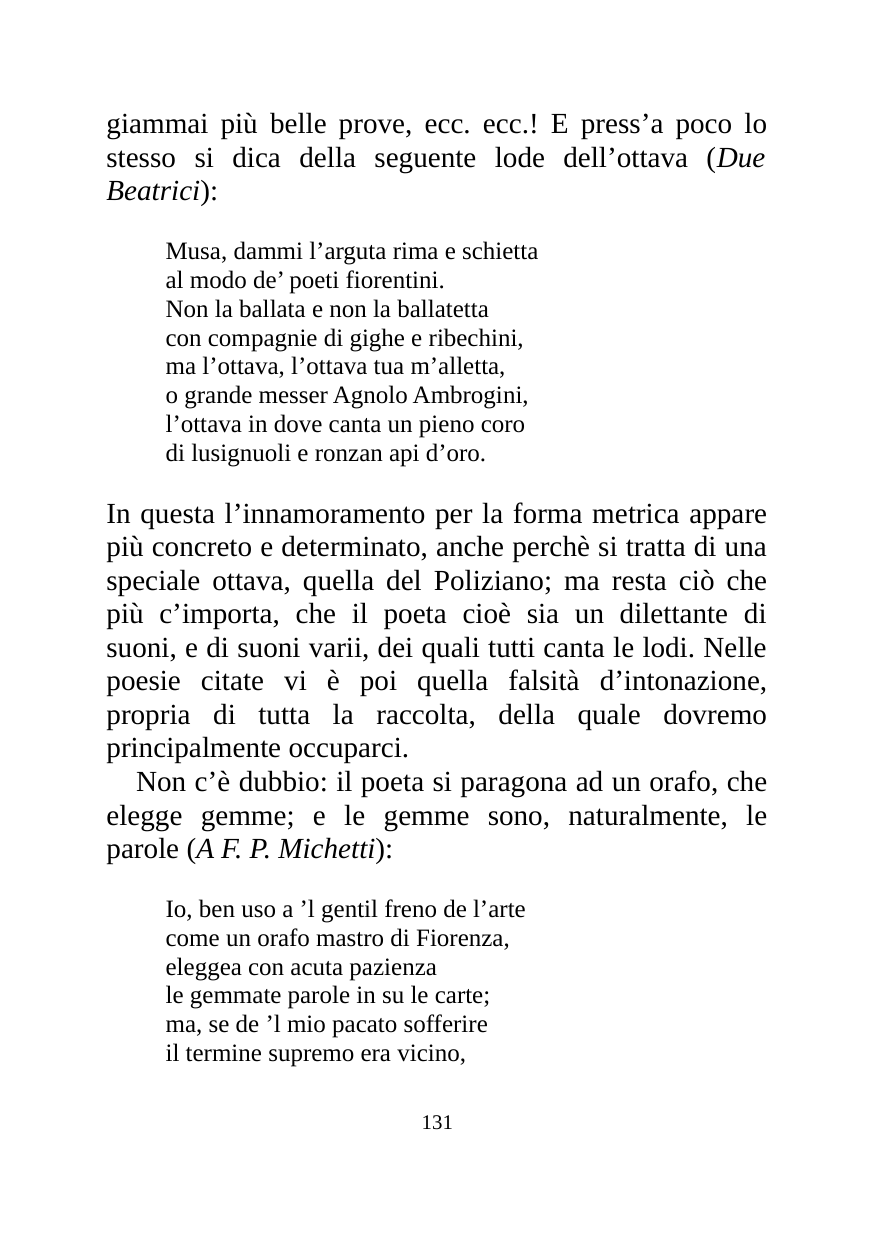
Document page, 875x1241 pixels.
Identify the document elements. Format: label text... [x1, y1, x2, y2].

text Io, ben uso a ’l gentil freno de l’arte come un orafo mastro di Fiorenza, eleggea con acuta pazienza le gemmate parole in su le carte; [165, 894, 768, 1009]
text Musa, dammi l’arguta rima e schietta al modo de’ poeti fiorentini. Non la ballata e non la ballatetta con compagnie di gighe e ribechini, ma l’ottava, l’ottava tua m’alletta, o grande messer Agnolo Ambrogini, l’ottava in dove canta un pieno coro di lusignuoli e ronzan api d’oro. [165, 236, 768, 466]
text In questa l’innamoramento per la forma metrica appare più concreto e determinato, anche perchè si tratta di una speciale ottava, quella del Poliziano; ma resta ciò che più c’importa, che il poeta cioè sia un dilettante di suoni, e di suoni varii, dei quali tutti canta le lodi. Nelle poesie citate vi è poi quella falsità d’intonazione, propria di tutta la raccolta, della quale dovremo principalmente occuparci. [106, 496, 768, 764]
text ma, se de ’l mio pacato sofferire il termine supremo era vicino, [165, 1009, 768, 1067]
text Non c’è dubbio: il poeta si paragona ad un orafo, che elegge gemme; e le gemme sono, naturalmente, le parole (A F. P. Michetti): [106, 764, 768, 865]
text giammai più belle prove, ecc. ecc.! E press’a poco lo stesso si dica della seguente lode dell’ottava (Due Beatrici): [106, 106, 768, 207]
